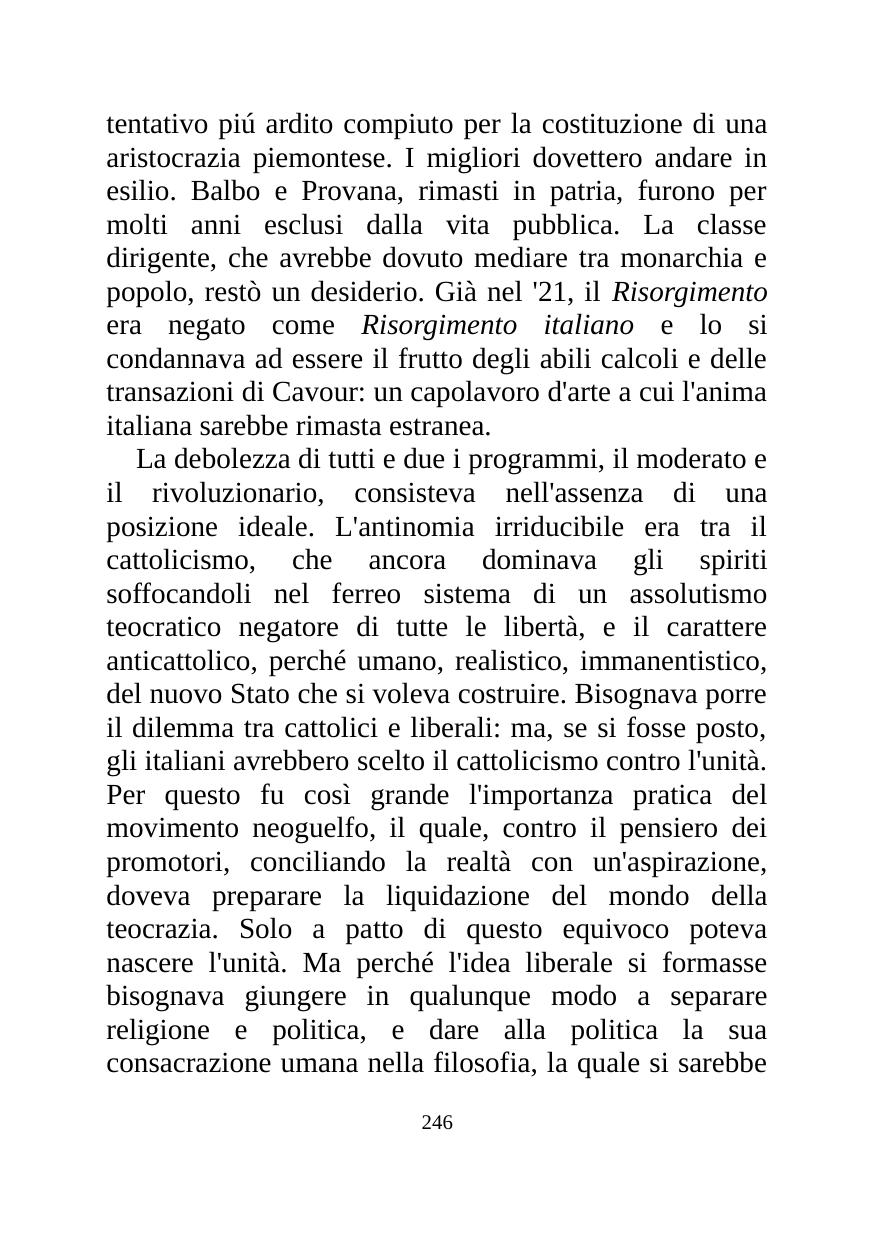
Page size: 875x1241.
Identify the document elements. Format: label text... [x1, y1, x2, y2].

text La debolezza di tutti e due i programmi, il moderato e il rivoluzionario, consisteva nell'assenza di una posizione ideale. L'antinomia irriducibile era tra il cattolicismo, che ancora dominava gli spiriti soffocandoli nel ferreo sistema di un assolutismo teocratico negatore di tutte le libertà, e il carattere anticattolico, perché umano, realistico, immanentistico, del nuovo Stato che si voleva costruire. Bisognava porre il dilemma tra cattolici e liberali: ma, se si fosse posto, gli italiani avrebbero scelto il cattolicismo contro l'unità. Per questo fu così grande l'importanza pratica del movimento neoguelfo, il quale, contro il pensiero dei promotori, conciliando la realtà con un'aspirazione, doveva preparare la liquidazione del mondo della teocrazia. Solo a patto di questo equivoco poteva nascere l'unità. Ma perché l'idea liberale si formasse bisognava giungere in qualunque modo a separare religione e politica, e dare alla politica la sua consacrazione umana nella filosofia, la quale si sarebbe [106, 442, 768, 1079]
text tentativo piú ardito compiuto per la costituzione di una aristocrazia piemontese. I migliori dovettero andare in esilio. Balbo e Provana, rimasti in patria, furono per molti anni esclusi dalla vita pubblica. La classe dirigente, che avrebbe dovuto mediare tra monarchia e popolo, restò un desiderio. Già nel '21, il Risorgimento era negato come Risorgimento italiano e lo si condannava ad essere il frutto degli abili calcoli e delle transazioni di Cavour: un capolavoro d'arte a cui l'anima italiana sarebbe rimasta estranea. [106, 106, 768, 442]
